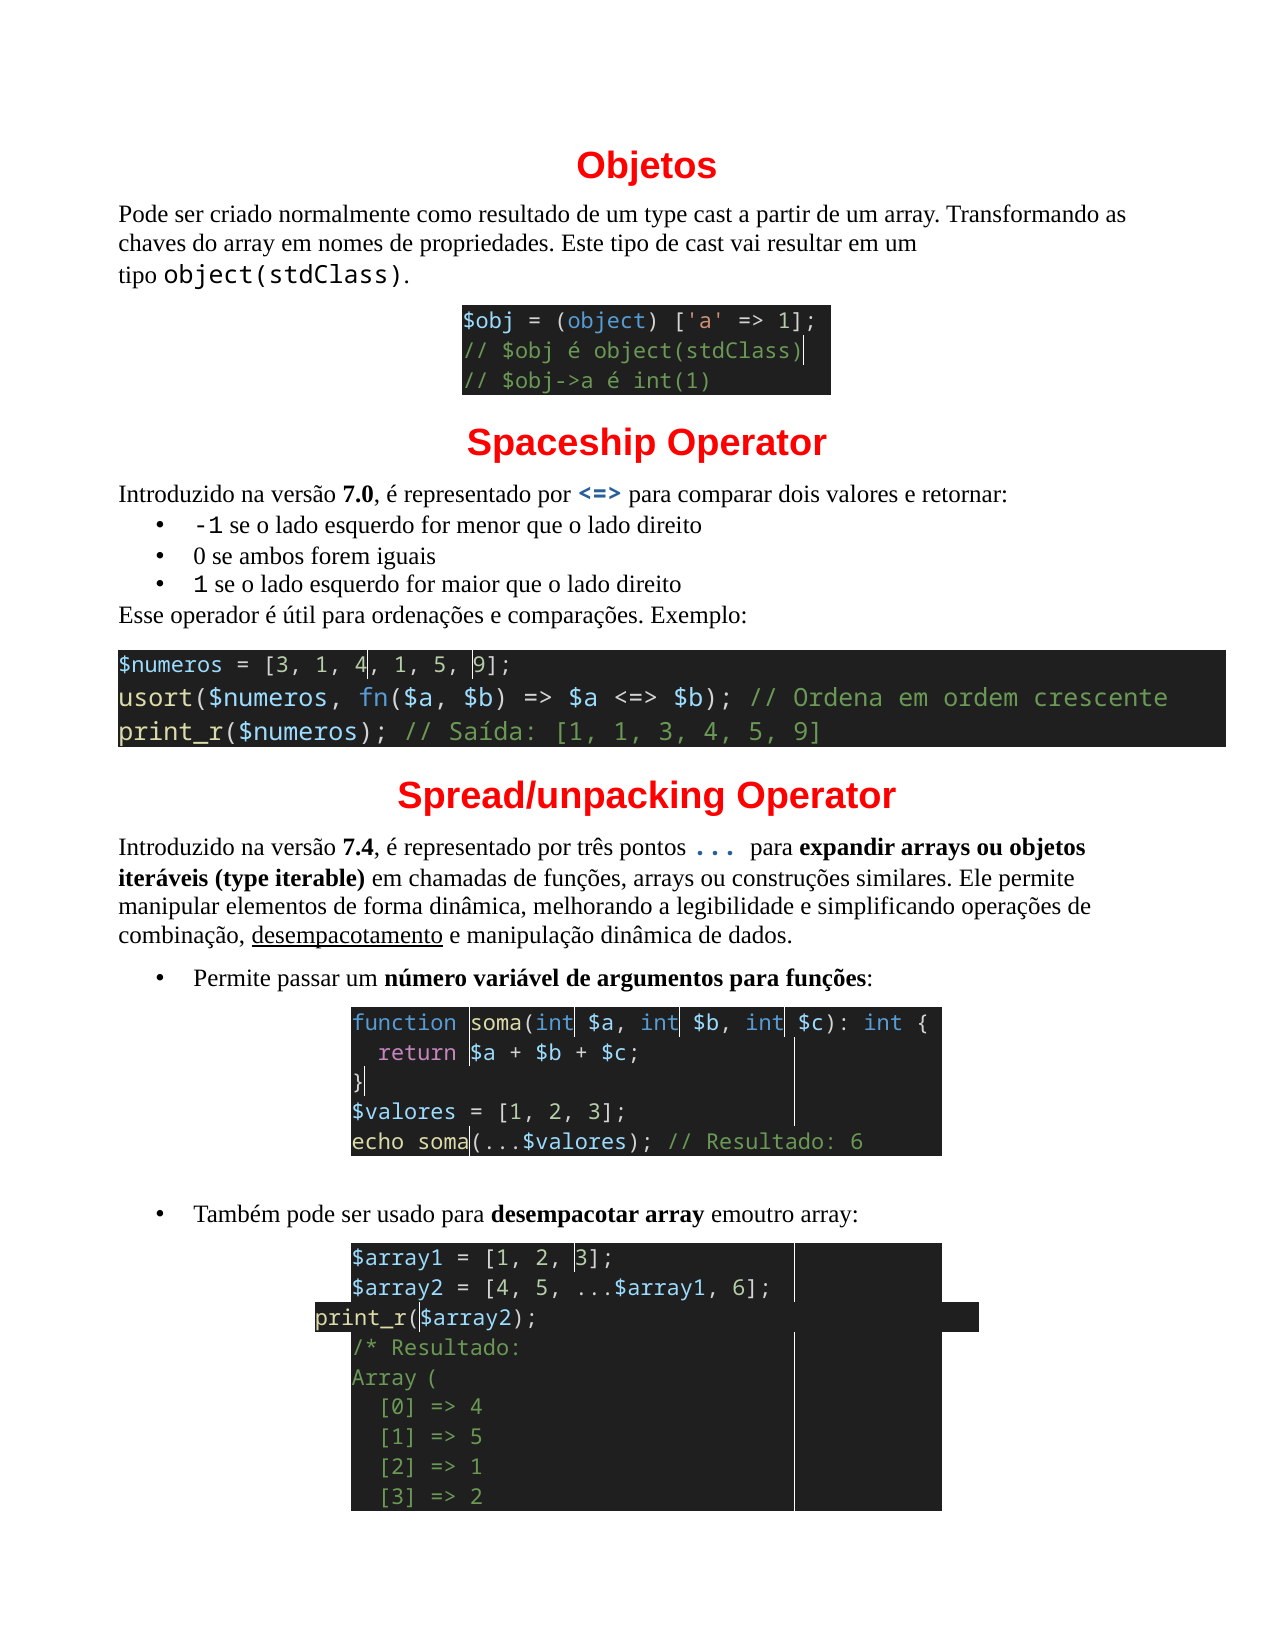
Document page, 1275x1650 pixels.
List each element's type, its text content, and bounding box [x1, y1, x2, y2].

text echo soma(...$valores); // Resultado: 6 [118, 1126, 1175, 1156]
list -1 se o lado esquerdo for menor que o lado direito [156, 510, 1175, 541]
text print_r($array2); [118, 1302, 1175, 1332]
text } [118, 1066, 1175, 1096]
text return $a + $b + $c; [118, 1037, 1175, 1066]
subtitle Spaceship Operator [118, 420, 1175, 463]
text [1] => 5 [118, 1421, 1175, 1451]
text // $obj é object(stdClass) [118, 335, 1175, 365]
text Esse operador é útil para ordenações e comparações. Exemplo: [118, 600, 1175, 629]
text print_r($numeros); // Saída: [1, 1, 3, 4, 5, 9] [118, 713, 1175, 747]
text Array ( [118, 1362, 1175, 1391]
text [0] => 4 [118, 1391, 1175, 1421]
text // $obj->a é int(1) [118, 365, 1175, 395]
text [2] => 1 [118, 1451, 1175, 1481]
text usort($numeros, fn($a, $b) => $a <=> $b); // Ordena em ordem crescente [118, 679, 1175, 713]
list 0 se ambos forem iguais [156, 541, 1175, 569]
list Permite passar um número variável de argumentos para funções: [156, 963, 1175, 992]
text Introduzido na versão 7.0, é representado por <=> para comparar dois valores e retornar: [118, 476, 1175, 510]
subtitle Spread/unpacking Operator [118, 772, 1175, 816]
subtitle Objetos [118, 143, 1175, 187]
text /* Resultado: [118, 1332, 1175, 1362]
text [3] => 2 [118, 1481, 1175, 1511]
text $array1 = [1, 2, 3]; [118, 1242, 1175, 1272]
text $array2 = [4, 5, ...$array1, 6]; [118, 1272, 1175, 1302]
text $obj = (object) ['a' => 1]; [118, 305, 1175, 335]
list 1 se o lado esquerdo for maior que o lado direito [156, 569, 1175, 600]
text $valores = [1, 2, 3]; [118, 1096, 1175, 1126]
text $numeros = [3, 1, 4, 1, 5, 9]; [118, 649, 1175, 679]
text Introduzido na versão 7.4, é representado por três pontos ... para expandir arrays ou objetos iteráveis (type iterable) em chamadas de funções, arrays ou construções similares. Ele permite manipular elementos de forma dinâmica, melhorando a legibilidade e simplificando operações de combinação, desempacotamento e manipulação dinâmica de dados. [118, 828, 1175, 949]
text Pode ser criado normalmente como resultado de um type cast a partir de um array. Transformando as chaves do array em nomes de propriedades. Este tipo de cast vai resultar em um tipo object(stdClass). [118, 199, 1175, 291]
list Também pode ser usado para desempacotar array emoutro array: [156, 1199, 1175, 1228]
text function soma(int $a, int $b, int $c): int { [118, 1007, 1175, 1037]
